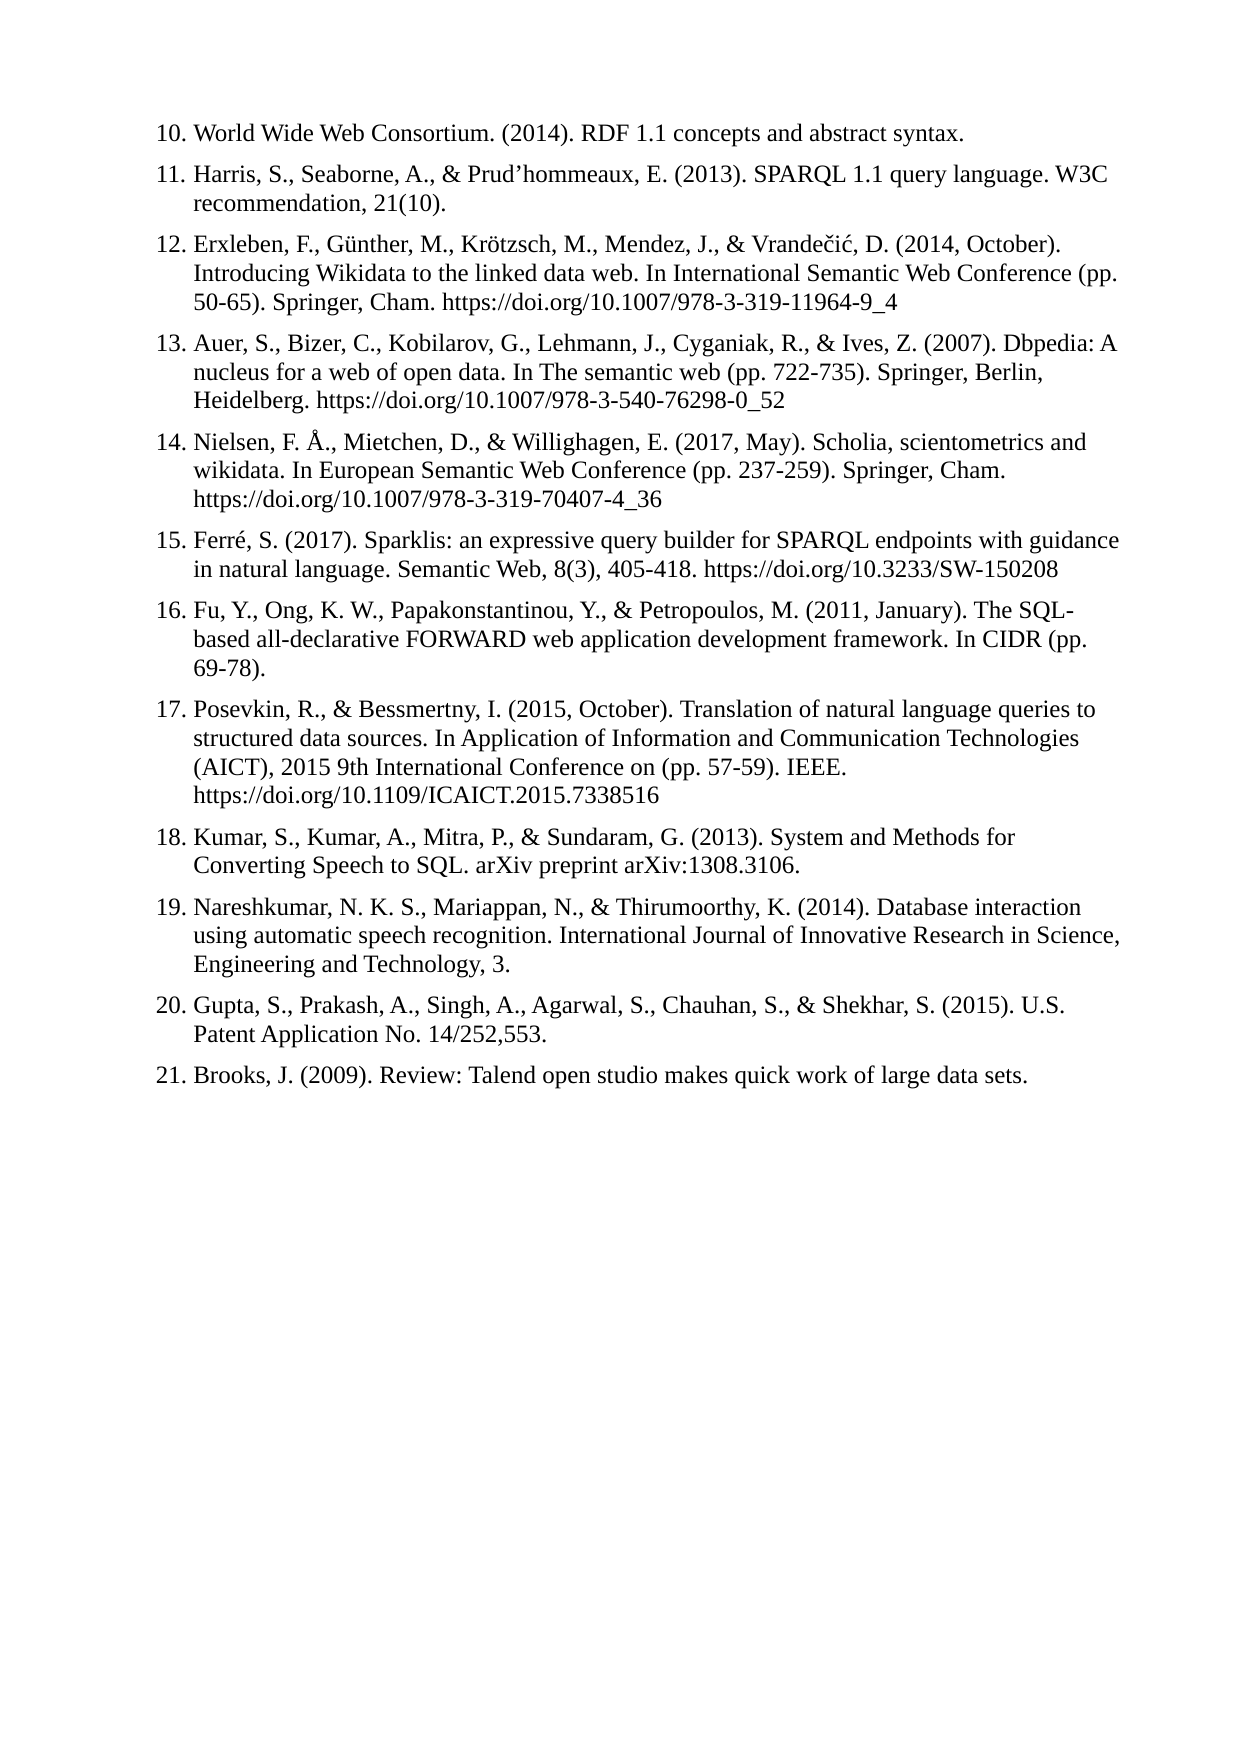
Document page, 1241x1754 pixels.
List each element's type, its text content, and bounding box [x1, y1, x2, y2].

list Posevkin, R., & Bessmertny, I. (2015, October). Translation of natural language queries to structured data sources. In Application of Information and Communication Technologies (AICT), 2015 9th International Conference on (pp. 57-59). IEEE. https://doi.org/10.1109/ICAICT.2015.7338516 [156, 694, 1122, 809]
list Kumar, S., Kumar, A., Mitra, P., & Sundaram, G. (2013). System and Methods for Converting Speech to SQL. arXiv preprint arXiv:1308.3106. [156, 822, 1122, 879]
list Brooks, J. (2009). Review: Talend open studio makes quick work of large data sets. [156, 1061, 1122, 1089]
list World Wide Web Consortium. (2014). RDF 1.1 concepts and abstract syntax. [156, 118, 1122, 147]
list Erxleben, F., Günther, M., Krötzsch, M., Mendez, J., & Vrandečić, D. (2014, October). Introducing Wikidata to the linked data web. In International Semantic Web Conference (pp. 50-65). Springer, Cham. https://doi.org/10.1007/978-3-319-11964-9_4 [156, 229, 1122, 316]
list Gupta, S., Prakash, A., Singh, A., Agarwal, S., Chauhan, S., & Shekhar, S. (2015). U.S. Patent Application No. 14/252,553. [156, 991, 1122, 1048]
list Nareshkumar, N. K. S., Mariappan, N., & Thirumoorthy, K. (2014). Database interaction using automatic speech recognition. International Journal of Innovative Research in Science, Engineering and Technology, 3. [156, 892, 1122, 978]
list Ferré, S. (2017). Sparklis: an expressive query builder for SPARQL endpoints with guidance in natural language. Semantic Web, 8(3), 405-418. https://doi.org/10.3233/SW-150208 [156, 526, 1122, 583]
list Fu, Y., Ong, K. W., Papakonstantinou, Y., & Petropoulos, M. (2011, January). The SQL-based all-declarative FORWARD web application development framework. In CIDR (pp. 69-78). [156, 596, 1122, 682]
list Nielsen, F. Å., Mietchen, D., & Willighagen, E. (2017, May). Scholia, scientometrics and wikidata. In European Semantic Web Conference (pp. 237-259). Springer, Cham. https://doi.org/10.1007/978-3-319-70407-4_36 [156, 427, 1122, 513]
list Harris, S., Seaborne, A., & Prud’hommeaux, E. (2013). SPARQL 1.1 query language. W3C recommendation, 21(10). [156, 159, 1122, 217]
list Auer, S., Bizer, C., Kobilarov, G., Lehmann, J., Cyganiak, R., & Ives, Z. (2007). Dbpedia: A nucleus for a web of open data. In The semantic web (pp. 722-735). Springer, Berlin, Heidelberg. https://doi.org/10.1007/978-3-540-76298-0_52 [156, 328, 1122, 414]
